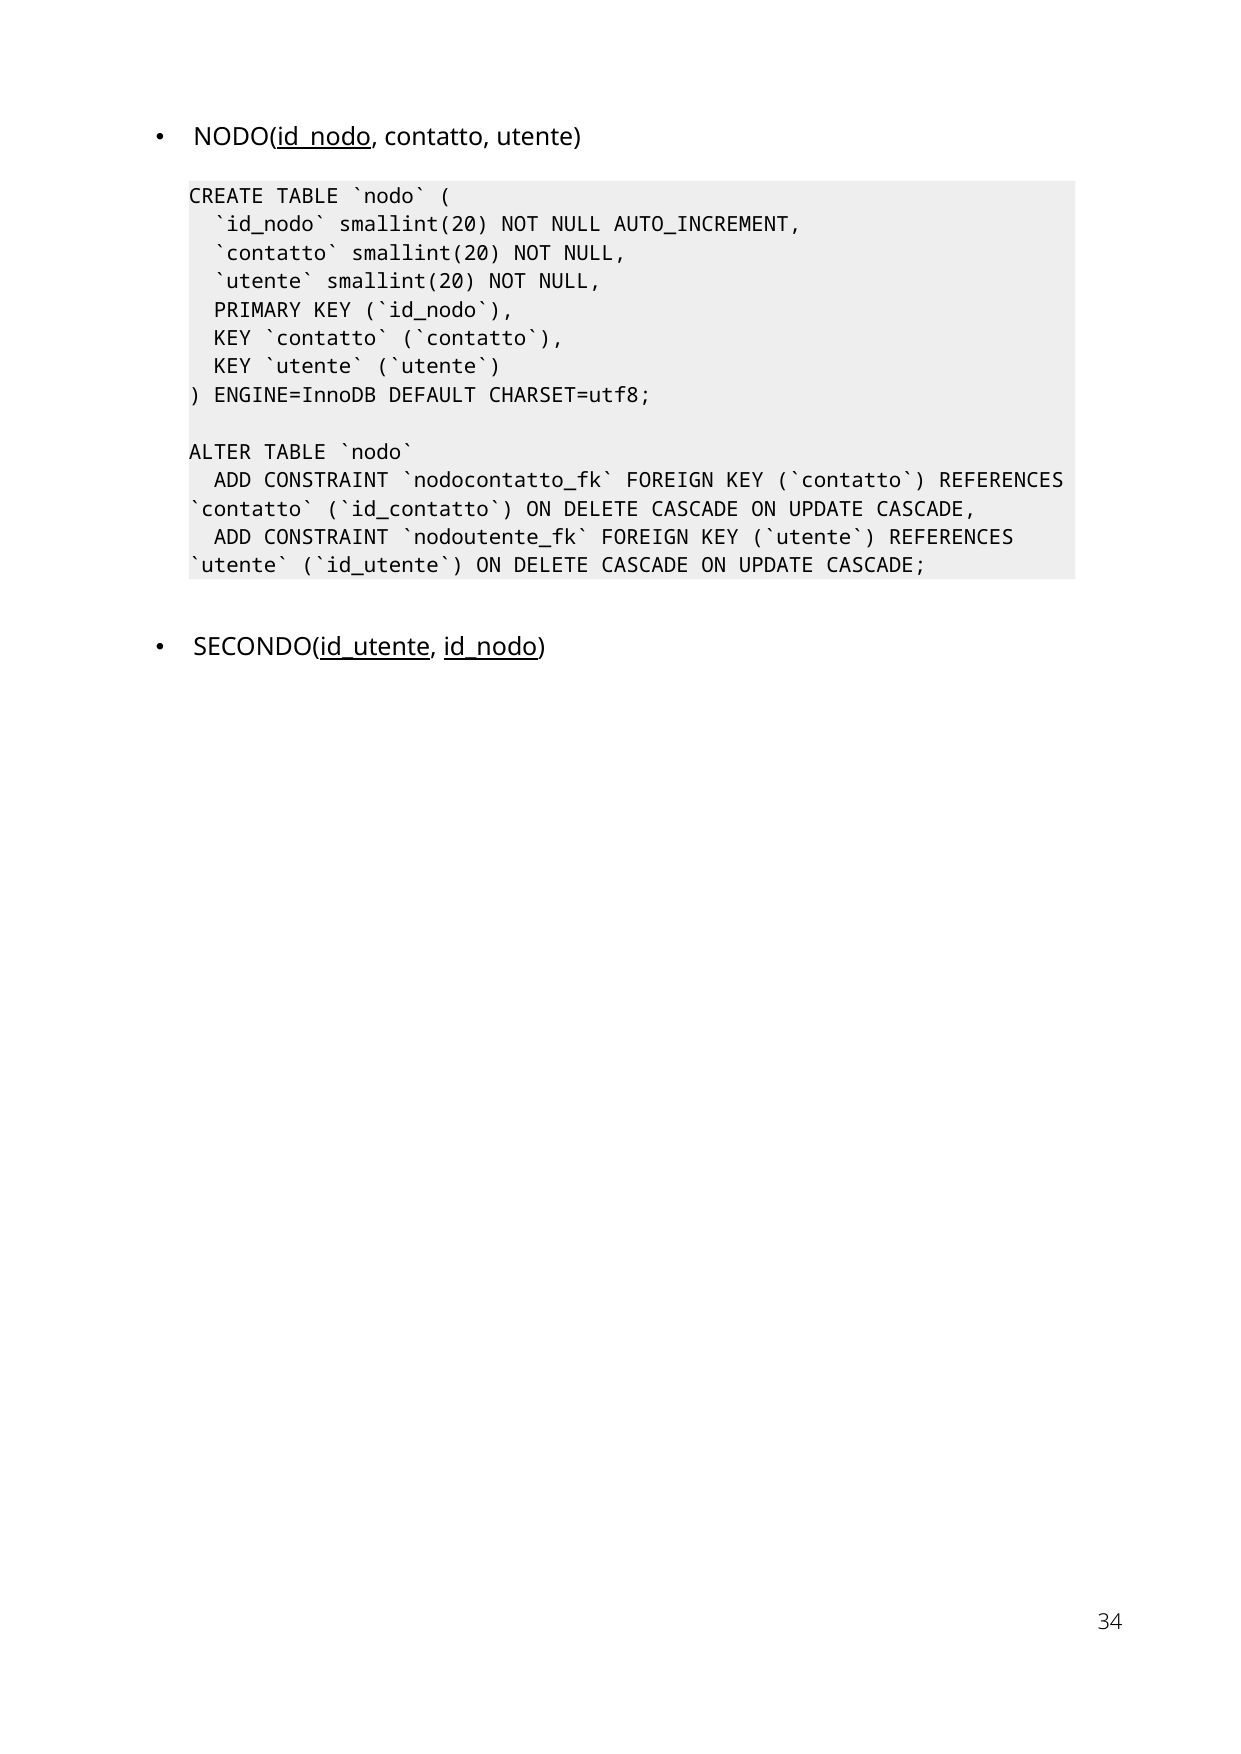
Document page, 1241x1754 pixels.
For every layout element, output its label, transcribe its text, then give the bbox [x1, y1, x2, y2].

list NODO(id_nodo, contatto, utente) [156, 118, 1122, 152]
list SECONDO(id_utente, id_nodo) [156, 629, 1122, 663]
